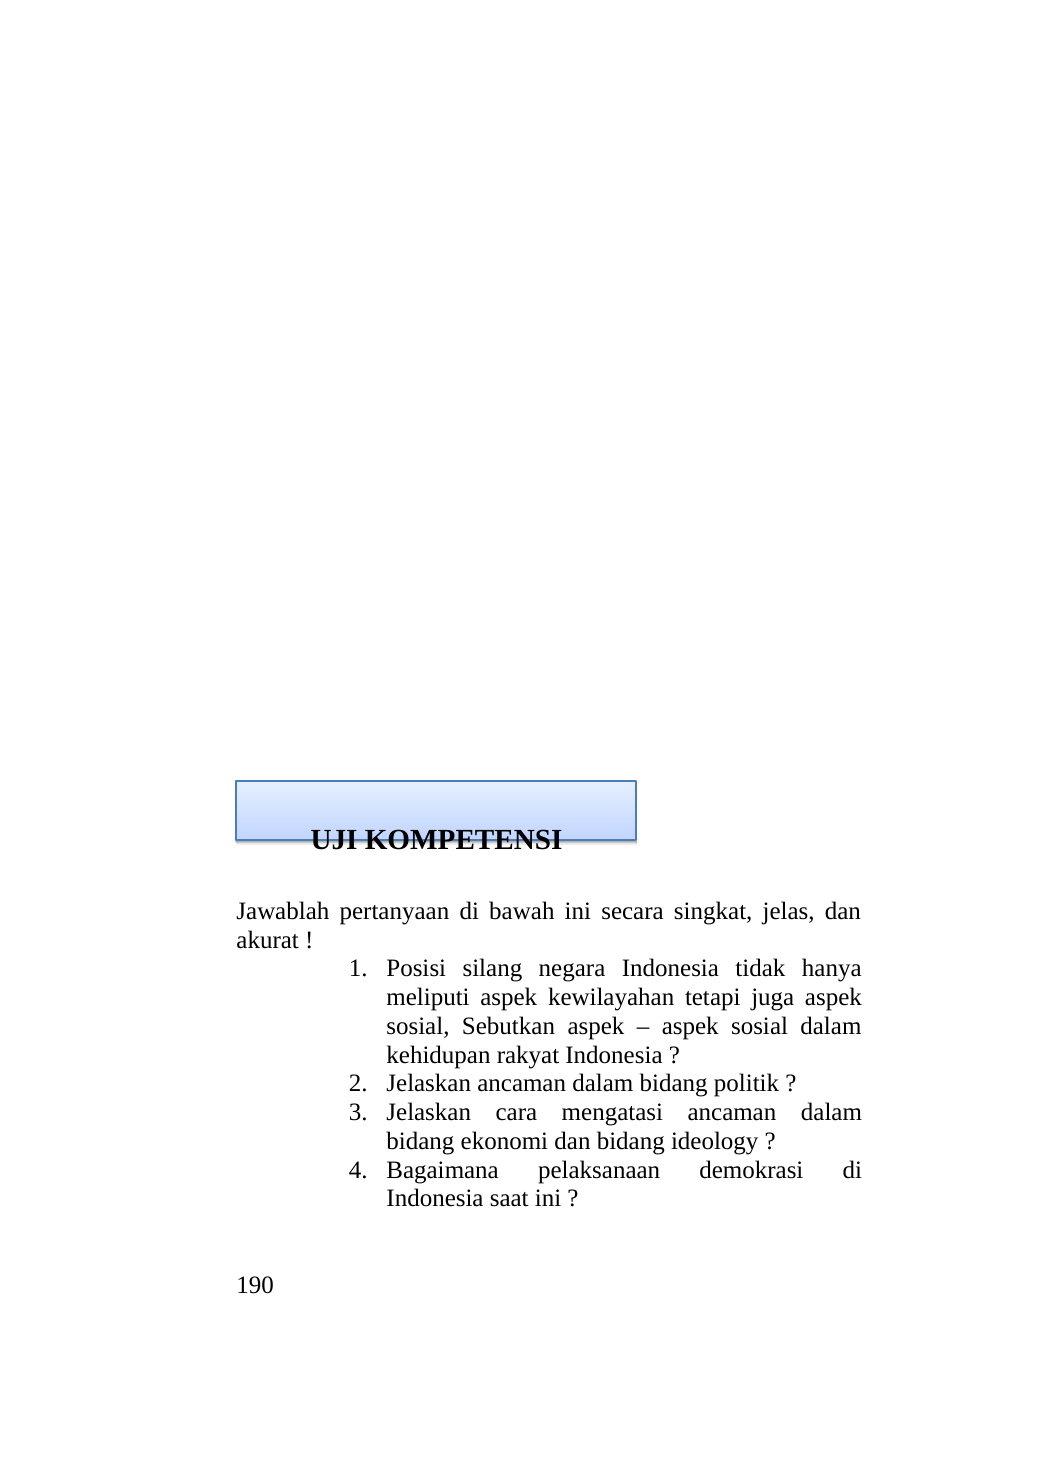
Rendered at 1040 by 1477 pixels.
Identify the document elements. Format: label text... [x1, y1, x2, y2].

list Jelaskan cara mengatasi ancaman dalam bidang ekonomi dan bidang ideology ? [349, 1097, 862, 1155]
list Bagaimana pelaksanaan demokrasi di Indonesia saat ini ? [349, 1155, 862, 1212]
list Posisi silang negara Indonesia tidak hanya meliputi aspek kewilayahan tetapi juga aspek sosial, Sebutkan aspek – aspek sosial dalam kehidupan rakyat Indonesia ? [349, 953, 862, 1068]
list Jelaskan ancaman dalam bidang politik ? [349, 1068, 862, 1097]
text UJI KOMPETENSI [249, 822, 631, 856]
text Jawablah pertanyaan di bawah ini secara singkat, jelas, dan akurat ! [236, 896, 862, 953]
